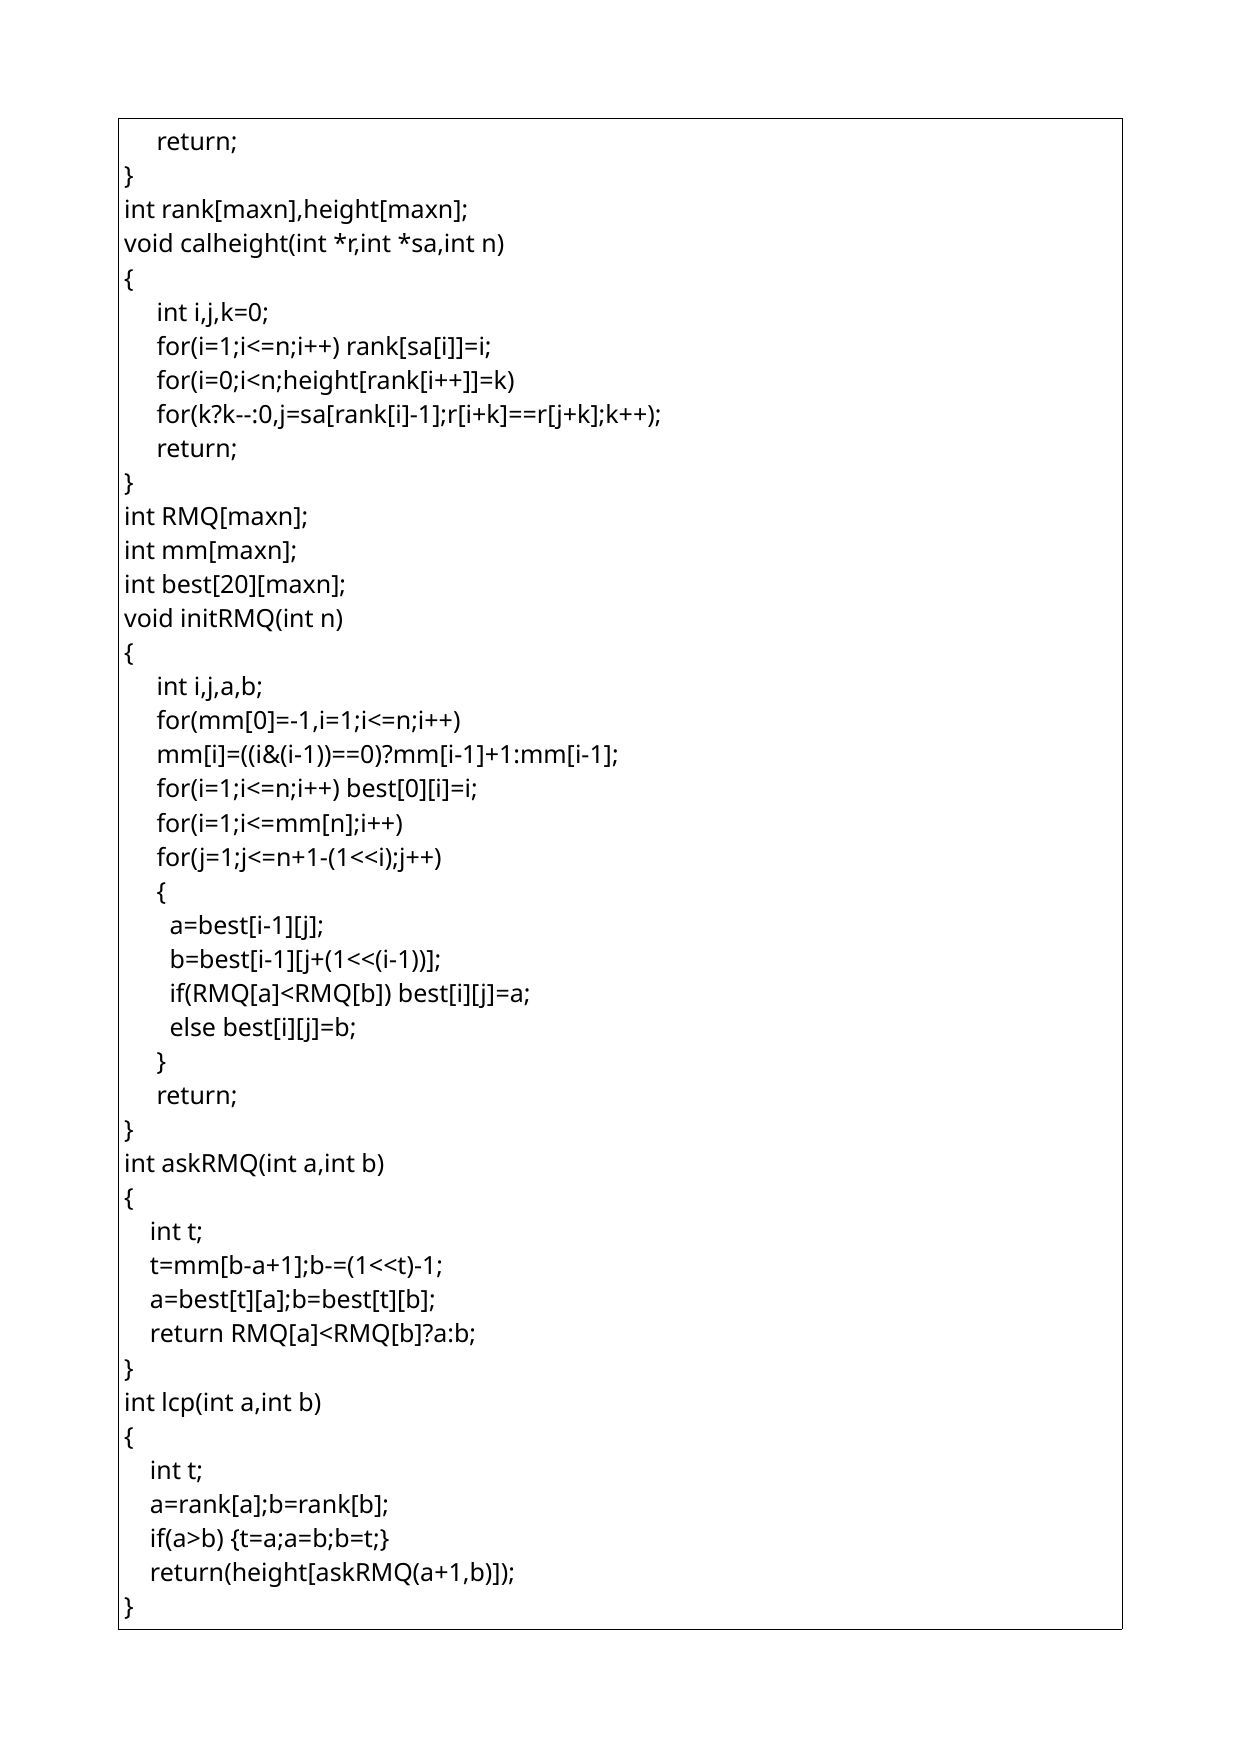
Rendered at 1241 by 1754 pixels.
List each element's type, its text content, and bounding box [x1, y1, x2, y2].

table_header return; } int rank[maxn],height[maxn]; void calheight(int *r,int *sa,int n) { int i,j,k=0; for(i=1;i<=n;i++) rank[sa[i]]=i; for(i=0;i<n;height[rank[i++]]=k) for(k?k--:0,j=sa[rank[i]-1];r[i+k]==r[j+k];k++); return; } int RMQ[maxn]; int mm[maxn]; int best[20][maxn]; void initRMQ(int n) { int i,j,a,b; for(mm[0]=-1,i=1;i<=n;i++) mm[i]=((i&(i-1))==0)?mm[i-1]+1:mm[i-1]; for(i=1;i<=n;i++) best[0][i]=i; for(i=1;i<=mm[n];i++) for(j=1;j<=n+1-(1<<i);j++) { a=best[i-1][j]; b=best[i-1][j+(1<<(i-1))]; if(RMQ[a]<RMQ[b]) best[i][j]=a; else best[i][j]=b; } return; } int askRMQ(int a,int b) { int t; t=mm[b-a+1];b-=(1<<t)-1; a=best[t][a];b=best[t][b]; return RMQ[a]<RMQ[b]?a:b; } int lcp(int a,int b) { int t; a=rank[a];b=rank[b]; if(a>b) {t=a;a=b;b=t;} return(height[askRMQ(a+1,b)]); } [119, 119, 1122, 1628]
